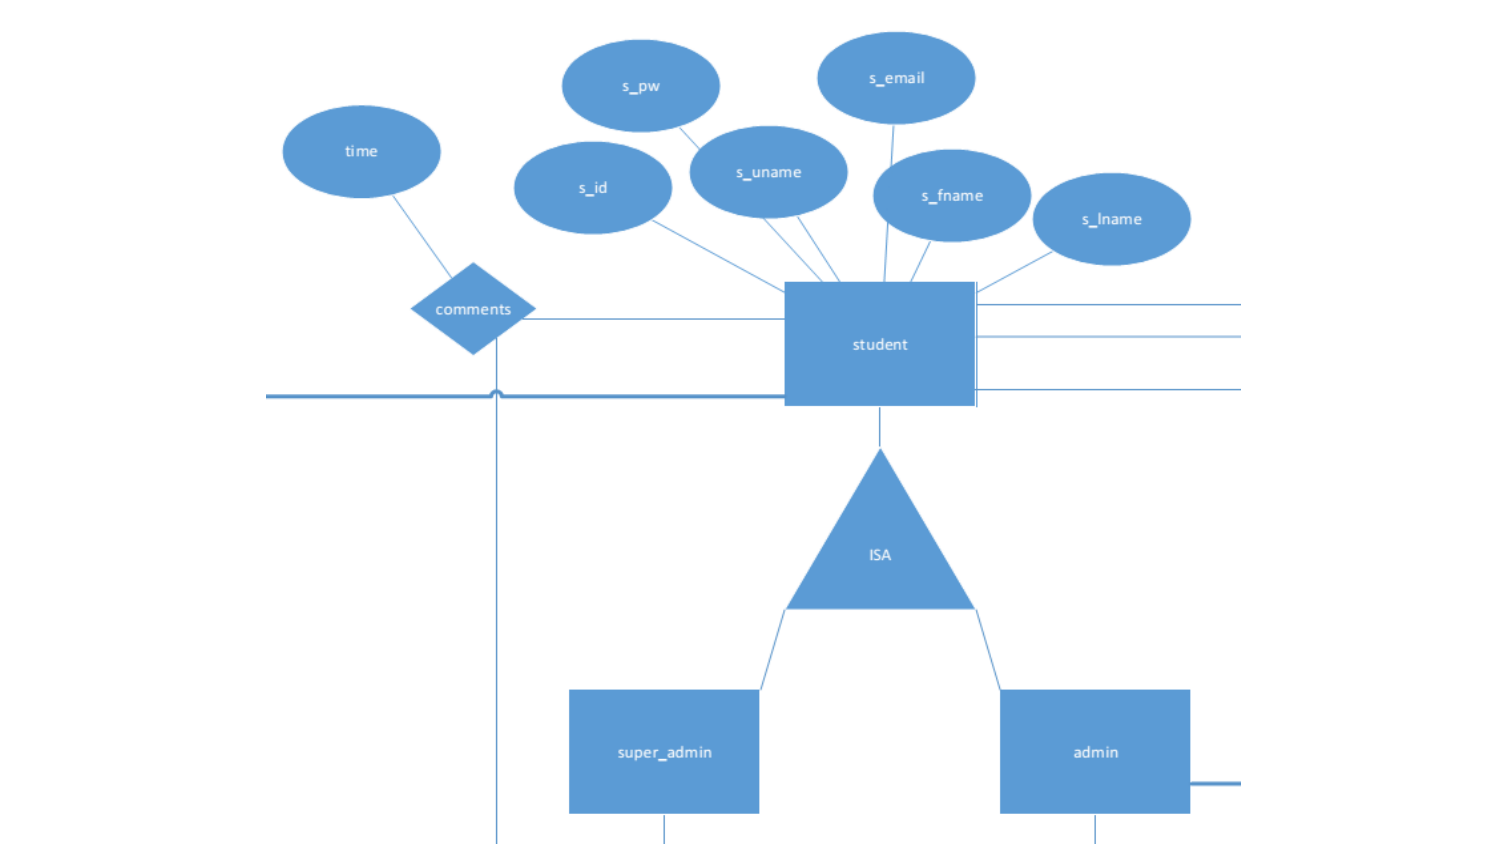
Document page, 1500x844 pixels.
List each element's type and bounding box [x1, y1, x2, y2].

picture [266, 14, 1241, 844]
